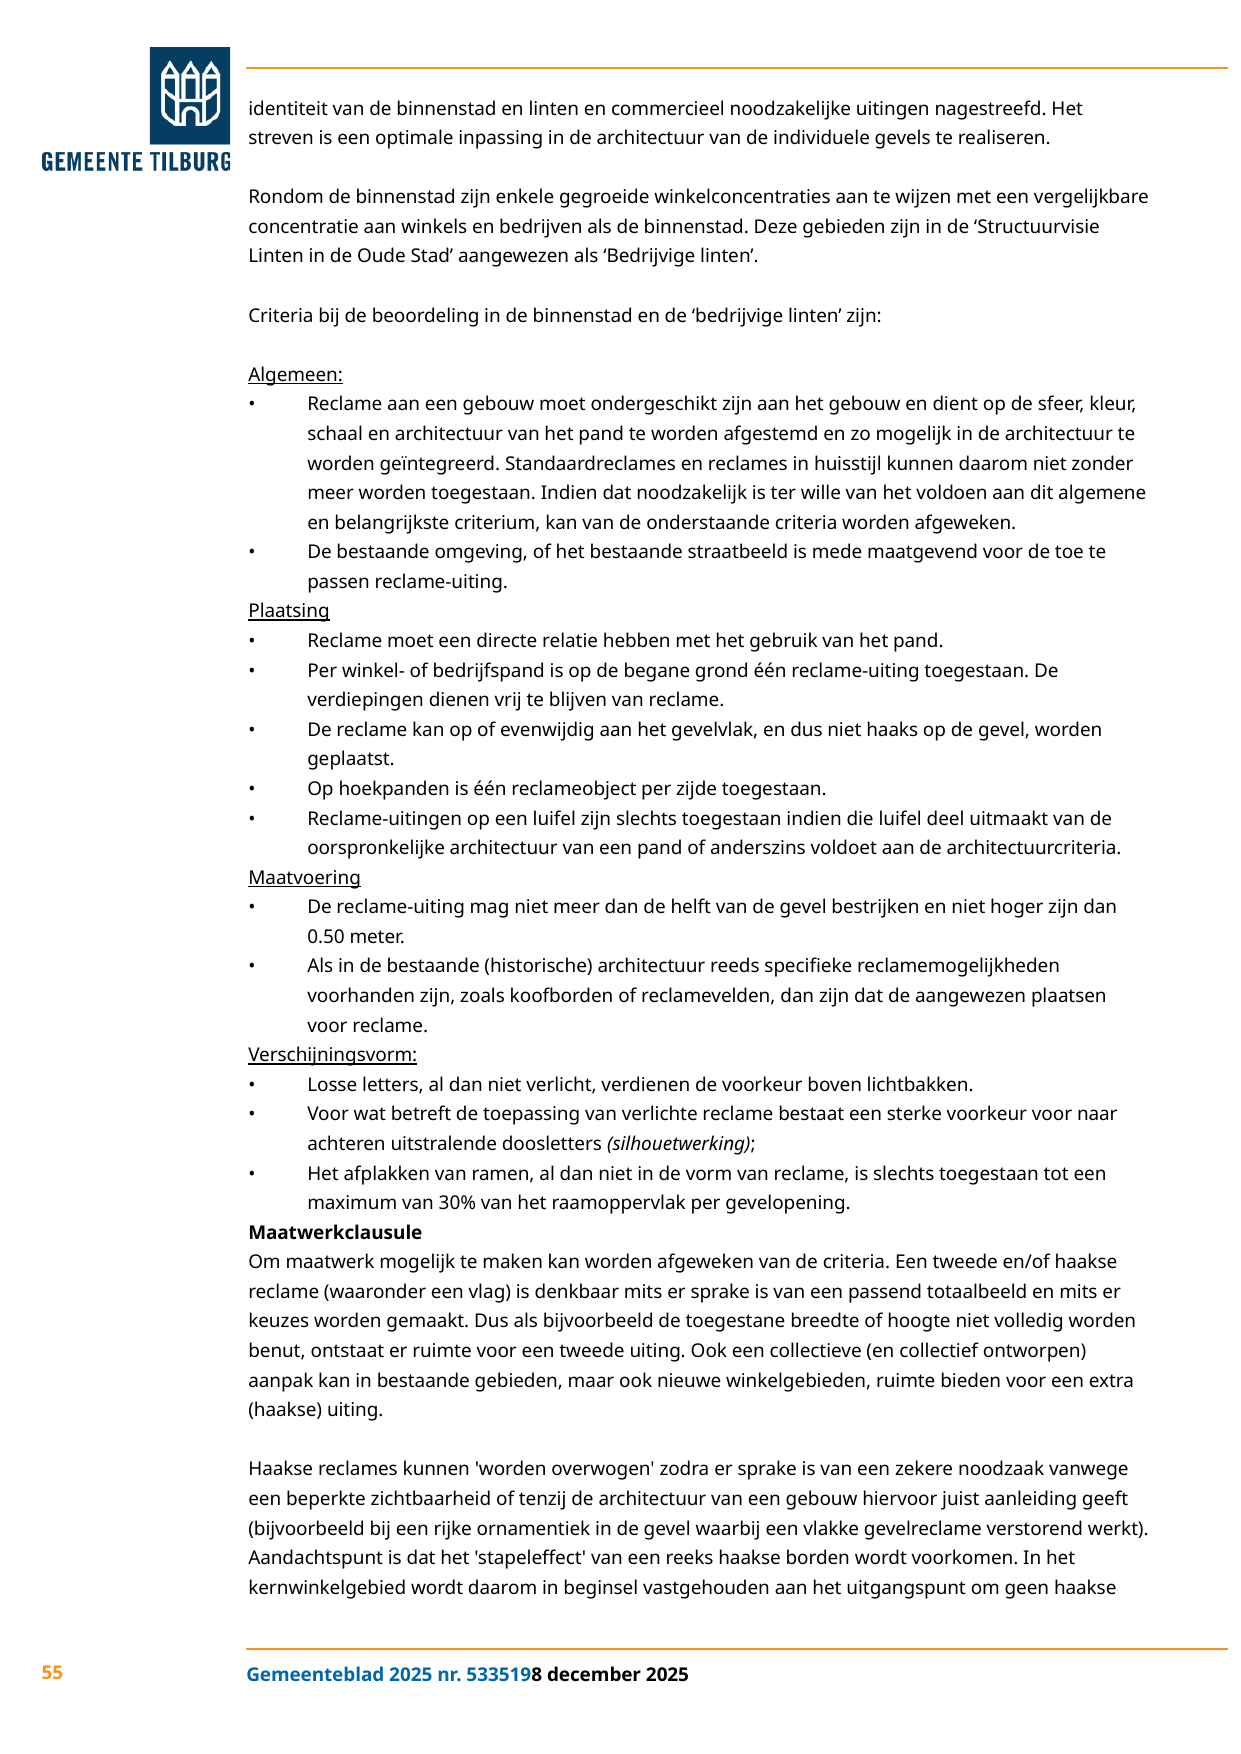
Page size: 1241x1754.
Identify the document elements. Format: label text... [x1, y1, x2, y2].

list De reclame kan op of evenwijdig aan het gevelvlak, en dus niet haaks op de gevel, worden geplaatst. [248, 716, 1152, 771]
list De bestaande omgeving, of het bestaande straatbeeld is mede maatgevend voor de toe te passen reclame-uiting. [248, 538, 1152, 594]
list Voor wat betreft de toepassing van verlichte reclame bestaat een sterke voorkeur voor naar achteren uitstralende doosletters (silhouetwerking); [248, 1101, 1152, 1156]
picture [41, 47, 231, 172]
list Op hoekpanden is één reclameobject per zijde toegestaan. [248, 775, 1152, 801]
list Reclame-uitingen op een luifel zijn slechts toegestaan indien die luifel deel uitmaakt van de oorspronkelijke architectuur van een pand of anderszins voldoet aan de architectuurcriteria. [248, 805, 1152, 860]
text Maatvoering [248, 864, 1152, 890]
text Verschijningsvorm: [248, 1041, 1152, 1067]
list Als in de bestaande (historische) architectuur reeds specifieke reclamemogelijkheden voorhanden zijn, zoals koofborden of reclamevelden, dan zijn dat de aangewezen plaatsen voor reclame. [248, 953, 1152, 1038]
list Reclame moet een directe relatie hebben met het gebruik van het pand. [248, 627, 1152, 653]
list Het afplakken van ramen, al dan niet in de vorm van reclame, is slechts toegestaan tot een maximum van 30% van het raamoppervlak per gevelopening. [248, 1160, 1152, 1215]
text identiteit van de binnenstad en linten en commercieel noodzakelijke uitingen nagestreefd. Het streven is een optimale inpassing in de architectuur van de individuele gevels te realiseren. [248, 95, 1152, 150]
list De reclame-uiting mag niet meer dan de helft van de gevel bestrijken en niet hoger zijn dan 0.50 meter. [248, 893, 1152, 949]
text Maatwerkclausule [248, 1219, 1152, 1245]
text Algemeen: [248, 361, 1152, 387]
text Criteria bij de beoordeling in de binnenstad en de ‘bedrijvige linten’ zijn: [248, 302, 1152, 328]
text Haakse reclames kunnen 'worden overwogen' zodra er sprake is van een zekere noodzaak vanwege een beperkte zichtbaarheid of tenzij de architectuur van een gebouw hiervoor juist aanleiding geeft (bijvoorbeeld bij een rijke ornamentiek in de gevel waarbij een vlakke gevelreclame verstorend werkt). Aandachtspunt is dat het 'stapeleffect' van een reeks haakse borden wordt voorkomen. In het kernwinkelgebied wordt daarom in beginsel vastgehouden aan het uitgangspunt om geen haakse [248, 1456, 1152, 1600]
list Reclame aan een gebouw moet ondergeschikt zijn aan het gebouw en dient op de sfeer, kleur, schaal en architectuur van het pand te worden afgestemd en zo mogelijk in de architectuur te worden geïntegreerd. Standaardreclames en reclames in huisstijl kunnen daarom niet zonder meer worden toegestaan. Indien dat noodzakelijk is ter wille van het voldoen aan dit algemene en belangrijkste criterium, kan van de onderstaande criteria worden afgeweken. [248, 391, 1152, 535]
list Losse letters, al dan niet verlicht, verdienen de voorkeur boven lichtbakken. [248, 1071, 1152, 1097]
text Plaatsing [248, 598, 1152, 623]
list Per winkel- of bedrijfspand is op de begane grond één reclame-uiting toegestaan. De verdiepingen dienen vrij te blijven van reclame. [248, 657, 1152, 712]
text Rondom de binnenstad zijn enkele gegroeide winkelconcentraties aan te wijzen met een vergelijkbare concentratie aan winkels en bedrijven als de binnenstad. Deze gebieden zijn in de ‘Structuurvisie Linten in de Oude Stad’ aangewezen als ‘Bedrijvige linten’. [248, 183, 1152, 268]
text Om maatwerk mogelijk te maken kan worden afgeweken van de criteria. Een tweede en/of haakse reclame (waaronder een vlag) is denkbaar mits er sprake is van een passend totaalbeeld en mits er keuzes worden gemaakt. Dus als bijvoorbeeld de toegestane breedte of hoogte niet volledig worden benut, ontstaat er ruimte voor een tweede uiting. Ook een collectieve (en collectief ontworpen) aanpak kan in bestaande gebieden, maar ook nieuwe winkelgebieden, ruimte bieden voor een extra (haakse) uiting. [248, 1248, 1152, 1422]
